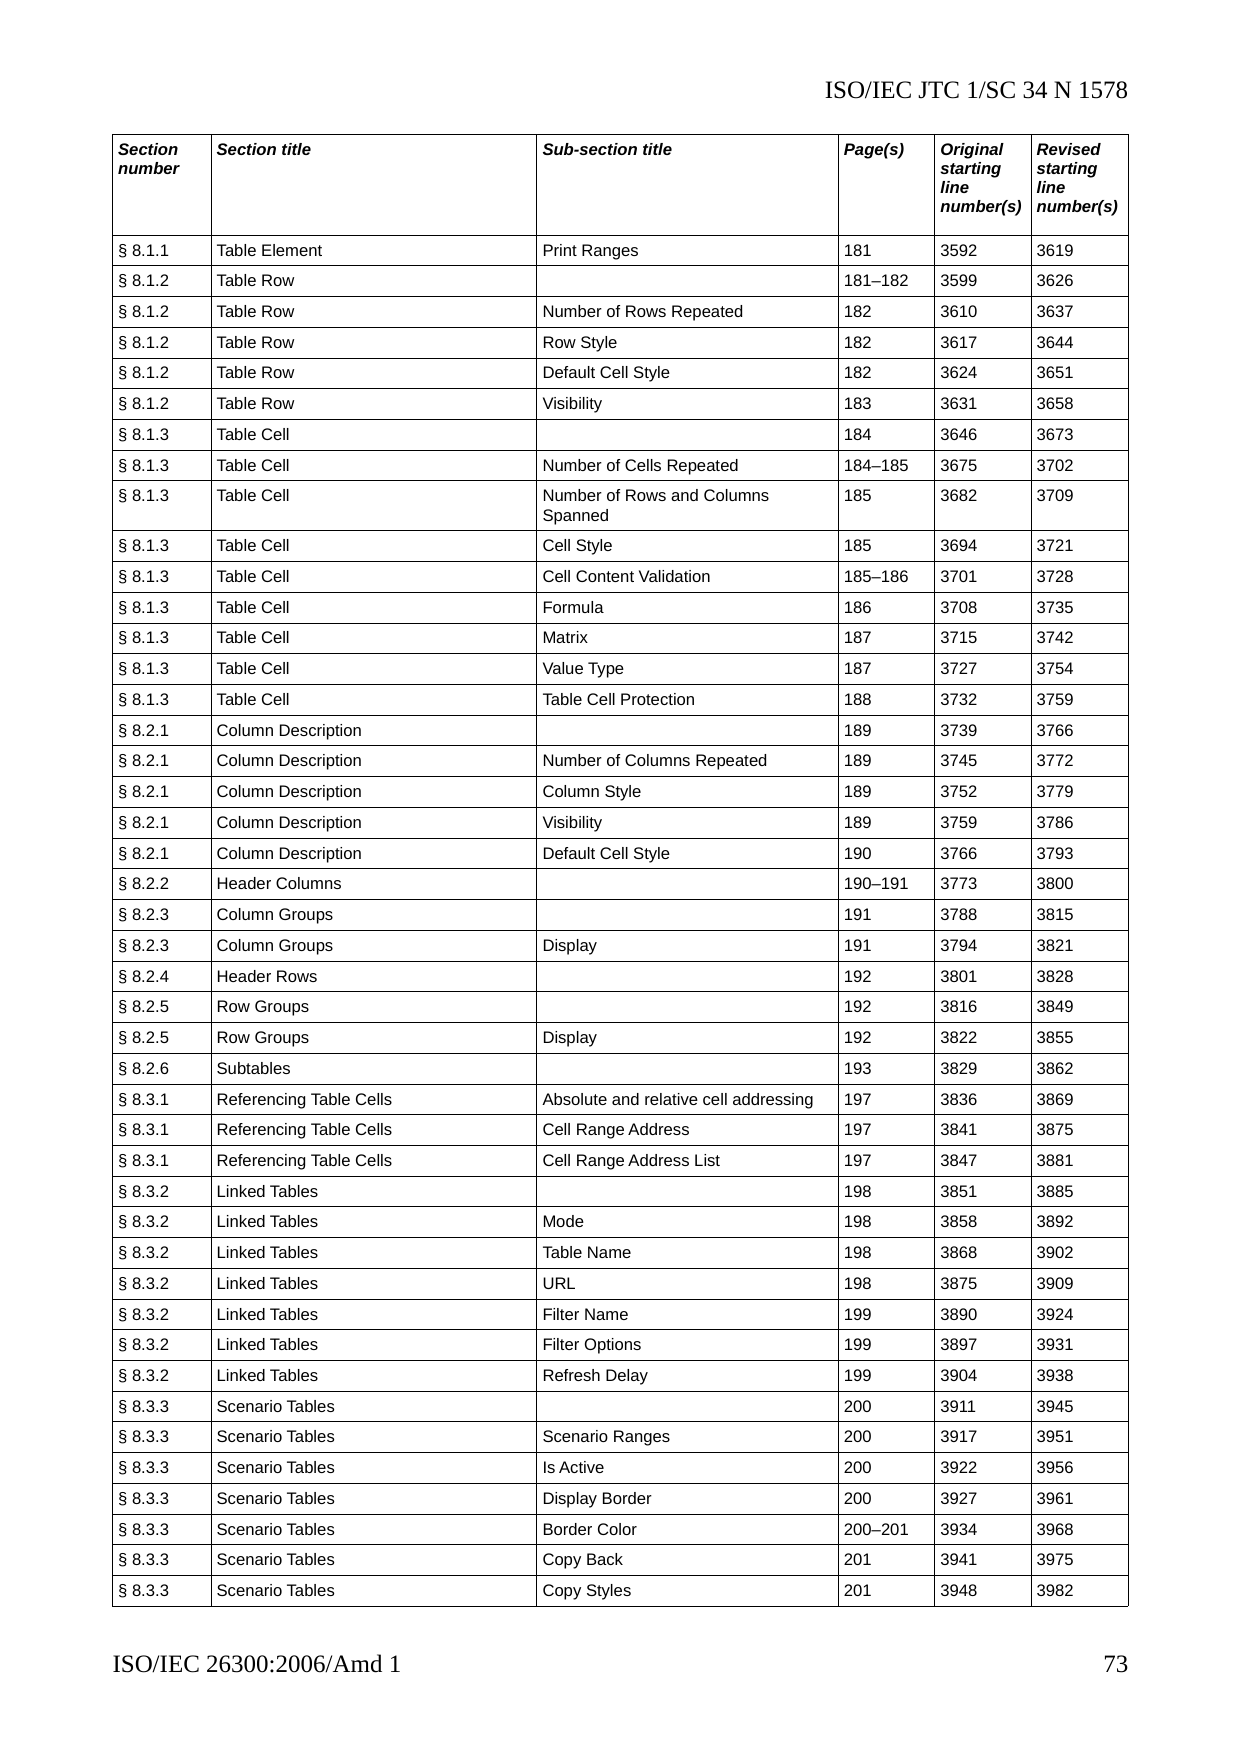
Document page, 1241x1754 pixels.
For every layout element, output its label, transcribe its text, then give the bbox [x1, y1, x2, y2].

table_cell § 8.1.3 [113, 481, 211, 530]
table_cell 3934 [935, 1515, 1031, 1544]
table_cell 3702 [1032, 451, 1128, 480]
table_cell § 8.2.1 [113, 716, 211, 745]
table_cell 3793 [1032, 839, 1128, 868]
table_cell Row Style [537, 328, 838, 357]
table_cell 3922 [935, 1453, 1031, 1483]
table_cell 3708 [935, 593, 1031, 622]
table_cell 190–191 [839, 869, 934, 899]
table_cell Column Description [212, 746, 536, 776]
table_cell URL [537, 1269, 838, 1298]
table_cell 3800 [1032, 869, 1128, 899]
table_cell 3931 [1032, 1330, 1128, 1360]
table_cell 3631 [935, 389, 1031, 419]
table_cell Table Cell [212, 451, 536, 480]
table_cell 3975 [1032, 1545, 1128, 1575]
table_cell Scenario Tables [212, 1453, 536, 1483]
table_cell Matrix [537, 624, 838, 653]
table_cell 200 [839, 1484, 934, 1514]
table_cell § 8.1.1 [113, 236, 211, 265]
table_cell § 8.3.2 [113, 1300, 211, 1329]
table_cell § 8.3.1 [113, 1115, 211, 1145]
table_cell Row Groups [212, 992, 536, 1022]
table_cell Absolute and relative cell addressing [537, 1085, 838, 1114]
table_cell 189 [839, 808, 934, 838]
table_cell 3709 [1032, 481, 1128, 530]
table_cell § 8.1.3 [113, 420, 211, 450]
table_cell § 8.1.2 [113, 328, 211, 357]
table_cell Filter Options [537, 1330, 838, 1360]
table_cell 188 [839, 685, 934, 715]
table_cell 184 [839, 420, 934, 450]
table_cell § 8.2.1 [113, 839, 211, 868]
table_cell 3794 [935, 931, 1031, 961]
table_cell Scenario Tables [212, 1545, 536, 1575]
table_cell Linked Tables [212, 1269, 536, 1298]
table_cell § 8.1.3 [113, 593, 211, 622]
table_cell Visibility [537, 808, 838, 838]
table_cell Table Cell [212, 481, 536, 530]
table_cell 3626 [1032, 266, 1128, 296]
table_cell Table Cell [212, 420, 536, 450]
table_cell § 8.1.2 [113, 266, 211, 296]
table_cell § 8.3.2 [113, 1177, 211, 1206]
table_cell Default Cell Style [537, 839, 838, 868]
table_cell Column Groups [212, 931, 536, 961]
table_cell 192 [839, 992, 934, 1022]
table_cell 3869 [1032, 1085, 1128, 1114]
table_cell 3909 [1032, 1269, 1128, 1298]
table_cell 198 [839, 1177, 934, 1206]
table_cell [537, 716, 838, 745]
table_cell Column Description [212, 716, 536, 745]
table_cell 3968 [1032, 1515, 1128, 1544]
table_cell 3862 [1032, 1054, 1128, 1083]
table_cell Table Cell [212, 593, 536, 622]
table_cell 3715 [935, 624, 1031, 653]
table_cell 3592 [935, 236, 1031, 265]
table_cell 3822 [935, 1023, 1031, 1053]
table_cell § 8.3.3 [113, 1545, 211, 1575]
table_header Section number [113, 135, 211, 234]
table_cell § 8.1.2 [113, 389, 211, 419]
table_cell 3728 [1032, 562, 1128, 592]
table_cell 182 [839, 328, 934, 357]
table_cell § 8.2.1 [113, 777, 211, 807]
table_cell § 8.3.2 [113, 1207, 211, 1237]
table_cell 201 [839, 1545, 934, 1575]
table_cell 183 [839, 389, 934, 419]
table_cell Linked Tables [212, 1177, 536, 1206]
table_cell 3951 [1032, 1422, 1128, 1452]
table_cell § 8.3.3 [113, 1453, 211, 1483]
table_cell 3682 [935, 481, 1031, 530]
table_cell 3924 [1032, 1300, 1128, 1329]
table_cell 200–201 [839, 1515, 934, 1544]
table_cell § 8.2.4 [113, 962, 211, 991]
table_cell 3617 [935, 328, 1031, 357]
table_cell [537, 1392, 838, 1421]
table_cell 3637 [1032, 297, 1128, 327]
table_header Revised starting line number(s) [1032, 135, 1128, 234]
table_cell Scenario Tables [212, 1422, 536, 1452]
table_cell Column Style [537, 777, 838, 807]
table_cell 185 [839, 531, 934, 561]
table_cell Table Element [212, 236, 536, 265]
table_cell Display [537, 931, 838, 961]
table_cell 199 [839, 1300, 934, 1329]
table_cell § 8.1.3 [113, 624, 211, 653]
table_cell Copy Back [537, 1545, 838, 1575]
table_cell 3739 [935, 716, 1031, 745]
table_cell Filter Name [537, 1300, 838, 1329]
table_cell 3917 [935, 1422, 1031, 1452]
table_cell 3727 [935, 654, 1031, 684]
table_cell Subtables [212, 1054, 536, 1083]
table_cell § 8.2.3 [113, 900, 211, 930]
table_cell 3897 [935, 1330, 1031, 1360]
table_cell Mode [537, 1207, 838, 1237]
table_cell Table Row [212, 328, 536, 357]
table_cell § 8.1.3 [113, 562, 211, 592]
table_cell 3624 [935, 359, 1031, 388]
table_cell Scenario Tables [212, 1576, 536, 1606]
table_cell Number of Columns Repeated [537, 746, 838, 776]
table_cell 3849 [1032, 992, 1128, 1022]
table_cell § 8.3.1 [113, 1085, 211, 1114]
table_cell Display [537, 1023, 838, 1053]
table_cell [537, 266, 838, 296]
table_cell 3868 [935, 1238, 1031, 1268]
table_cell Header Rows [212, 962, 536, 991]
table_cell Table Row [212, 389, 536, 419]
table_cell § 8.2.1 [113, 746, 211, 776]
table_cell Refresh Delay [537, 1361, 838, 1391]
table_cell Column Groups [212, 900, 536, 930]
table_cell 3821 [1032, 931, 1128, 961]
table_cell Border Color [537, 1515, 838, 1544]
table_cell § 8.1.2 [113, 359, 211, 388]
table_cell 3841 [935, 1115, 1031, 1145]
table_cell 185–186 [839, 562, 934, 592]
table_cell 3779 [1032, 777, 1128, 807]
table_cell 3801 [935, 962, 1031, 991]
table_cell 189 [839, 716, 934, 745]
table_cell § 8.1.3 [113, 451, 211, 480]
table_cell 3892 [1032, 1207, 1128, 1237]
table_cell 182 [839, 297, 934, 327]
table_cell Table Name [537, 1238, 838, 1268]
table_cell 184–185 [839, 451, 934, 480]
table_cell 3890 [935, 1300, 1031, 1329]
table_cell 187 [839, 654, 934, 684]
table_cell Copy Styles [537, 1576, 838, 1606]
table_cell 3902 [1032, 1238, 1128, 1268]
table_cell 181 [839, 236, 934, 265]
table_cell 3911 [935, 1392, 1031, 1421]
table_cell 3816 [935, 992, 1031, 1022]
table_cell 3815 [1032, 900, 1128, 930]
table_cell Linked Tables [212, 1238, 536, 1268]
table_cell Row Groups [212, 1023, 536, 1053]
table_cell [537, 1177, 838, 1206]
table_cell Number of Cells Repeated [537, 451, 838, 480]
table_cell 185 [839, 481, 934, 530]
table_cell Cell Range Address List [537, 1146, 838, 1176]
table_cell 199 [839, 1361, 934, 1391]
table_cell 3610 [935, 297, 1031, 327]
table_cell 3694 [935, 531, 1031, 561]
table_cell Linked Tables [212, 1207, 536, 1237]
table_cell Table Cell [212, 624, 536, 653]
table_cell 3745 [935, 746, 1031, 776]
table_cell § 8.3.3 [113, 1515, 211, 1544]
table_cell 3759 [1032, 685, 1128, 715]
table_cell 3945 [1032, 1392, 1128, 1421]
table_cell Linked Tables [212, 1330, 536, 1360]
table_cell 198 [839, 1238, 934, 1268]
table_cell Referencing Table Cells [212, 1085, 536, 1114]
table_cell 200 [839, 1453, 934, 1483]
table_cell 198 [839, 1207, 934, 1237]
table_cell 3766 [1032, 716, 1128, 745]
table_cell 3599 [935, 266, 1031, 296]
table_cell Table Cell [212, 685, 536, 715]
table_cell 3982 [1032, 1576, 1128, 1606]
table_cell 197 [839, 1085, 934, 1114]
table_cell Cell Range Address [537, 1115, 838, 1145]
table_cell 3646 [935, 420, 1031, 450]
table_cell 3772 [1032, 746, 1128, 776]
table_cell 3721 [1032, 531, 1128, 561]
table_cell 189 [839, 777, 934, 807]
table_cell § 8.1.3 [113, 531, 211, 561]
table_cell Print Ranges [537, 236, 838, 265]
table_cell Visibility [537, 389, 838, 419]
table_cell 192 [839, 1023, 934, 1053]
table_cell 3851 [935, 1177, 1031, 1206]
table_cell Referencing Table Cells [212, 1146, 536, 1176]
table_cell § 8.2.6 [113, 1054, 211, 1083]
table_cell [537, 992, 838, 1022]
table_cell 3766 [935, 839, 1031, 868]
table_cell Column Description [212, 839, 536, 868]
table_cell 186 [839, 593, 934, 622]
table_cell 198 [839, 1269, 934, 1298]
table_cell 3836 [935, 1085, 1031, 1114]
table_cell [537, 869, 838, 899]
table_cell § 8.2.3 [113, 931, 211, 961]
table_cell 3847 [935, 1146, 1031, 1176]
table_cell 3956 [1032, 1453, 1128, 1483]
table_cell 181–182 [839, 266, 934, 296]
table_cell 3829 [935, 1054, 1031, 1083]
table_header Original starting line number(s) [935, 135, 1031, 234]
table_cell 3735 [1032, 593, 1128, 622]
table_cell 200 [839, 1392, 934, 1421]
table_header Page(s) [839, 135, 934, 234]
table_cell 189 [839, 746, 934, 776]
table_cell § 8.3.2 [113, 1238, 211, 1268]
table_cell Cell Content Validation [537, 562, 838, 592]
table_cell Scenario Tables [212, 1392, 536, 1421]
table_cell 3619 [1032, 236, 1128, 265]
table_cell Is Active [537, 1453, 838, 1483]
table_cell § 8.2.5 [113, 1023, 211, 1053]
table_cell 3927 [935, 1484, 1031, 1514]
table_cell 192 [839, 962, 934, 991]
table_cell Referencing Table Cells [212, 1115, 536, 1145]
table_cell 3675 [935, 451, 1031, 480]
table_cell 3754 [1032, 654, 1128, 684]
table_cell 190 [839, 839, 934, 868]
table_cell Table Cell Protection [537, 685, 838, 715]
table_cell § 8.2.5 [113, 992, 211, 1022]
table_cell 197 [839, 1115, 934, 1145]
table_cell 3904 [935, 1361, 1031, 1391]
table_cell § 8.3.3 [113, 1576, 211, 1606]
table_cell 3828 [1032, 962, 1128, 991]
table_cell Table Cell [212, 562, 536, 592]
table_cell Number of Rows and Columns Spanned [537, 481, 838, 530]
table_cell § 8.3.2 [113, 1330, 211, 1360]
table_cell Cell Style [537, 531, 838, 561]
table_cell 3948 [935, 1576, 1031, 1606]
table_cell 201 [839, 1576, 934, 1606]
table_cell 3938 [1032, 1361, 1128, 1391]
table_cell 3875 [935, 1269, 1031, 1298]
table_cell 3752 [935, 777, 1031, 807]
table_cell 3786 [1032, 808, 1128, 838]
table_cell § 8.3.2 [113, 1361, 211, 1391]
table_cell 3658 [1032, 389, 1128, 419]
table_cell § 8.3.1 [113, 1146, 211, 1176]
table_cell [537, 1054, 838, 1083]
table_cell Table Cell [212, 531, 536, 561]
table_cell Table Row [212, 266, 536, 296]
table_cell Column Description [212, 777, 536, 807]
table_cell 3742 [1032, 624, 1128, 653]
table_cell Table Row [212, 297, 536, 327]
table_cell § 8.3.3 [113, 1484, 211, 1514]
table_cell 3644 [1032, 328, 1128, 357]
table_cell 3788 [935, 900, 1031, 930]
table_cell 200 [839, 1422, 934, 1452]
table_cell 191 [839, 931, 934, 961]
table_cell Scenario Ranges [537, 1422, 838, 1452]
table_cell 191 [839, 900, 934, 930]
table_cell 199 [839, 1330, 934, 1360]
table_cell Value Type [537, 654, 838, 684]
table_cell 3941 [935, 1545, 1031, 1575]
table_cell Linked Tables [212, 1361, 536, 1391]
table_header Section title [212, 135, 536, 234]
table_cell § 8.1.3 [113, 654, 211, 684]
table_cell Table Cell [212, 654, 536, 684]
table_cell 182 [839, 359, 934, 388]
table_cell 3881 [1032, 1146, 1128, 1176]
table_cell [537, 420, 838, 450]
table_cell [537, 900, 838, 930]
table_cell 3673 [1032, 420, 1128, 450]
table_cell § 8.1.3 [113, 685, 211, 715]
table_cell 3759 [935, 808, 1031, 838]
table_cell § 8.3.2 [113, 1269, 211, 1298]
table_cell 3875 [1032, 1115, 1128, 1145]
table_cell Column Description [212, 808, 536, 838]
table_cell § 8.1.2 [113, 297, 211, 327]
table_cell 3651 [1032, 359, 1128, 388]
table_cell § 8.3.3 [113, 1422, 211, 1452]
table_cell Default Cell Style [537, 359, 838, 388]
table_cell 3961 [1032, 1484, 1128, 1514]
table_cell 187 [839, 624, 934, 653]
table_cell Header Columns [212, 869, 536, 899]
table_cell 3732 [935, 685, 1031, 715]
table_cell 3858 [935, 1207, 1031, 1237]
table_cell Display Border [537, 1484, 838, 1514]
table_cell § 8.2.2 [113, 869, 211, 899]
table_header Sub-section title [537, 135, 838, 234]
table_cell 3701 [935, 562, 1031, 592]
table_cell 3885 [1032, 1177, 1128, 1206]
table_cell Linked Tables [212, 1300, 536, 1329]
table_cell 3773 [935, 869, 1031, 899]
table_cell 3855 [1032, 1023, 1128, 1053]
table_cell Number of Rows Repeated [537, 297, 838, 327]
table_cell Scenario Tables [212, 1484, 536, 1514]
table_cell 193 [839, 1054, 934, 1083]
table_cell Formula [537, 593, 838, 622]
table_cell [537, 962, 838, 991]
table_cell § 8.3.3 [113, 1392, 211, 1421]
table_cell Table Row [212, 359, 536, 388]
table_cell § 8.2.1 [113, 808, 211, 838]
table_cell Scenario Tables [212, 1515, 536, 1544]
table_cell 197 [839, 1146, 934, 1176]
